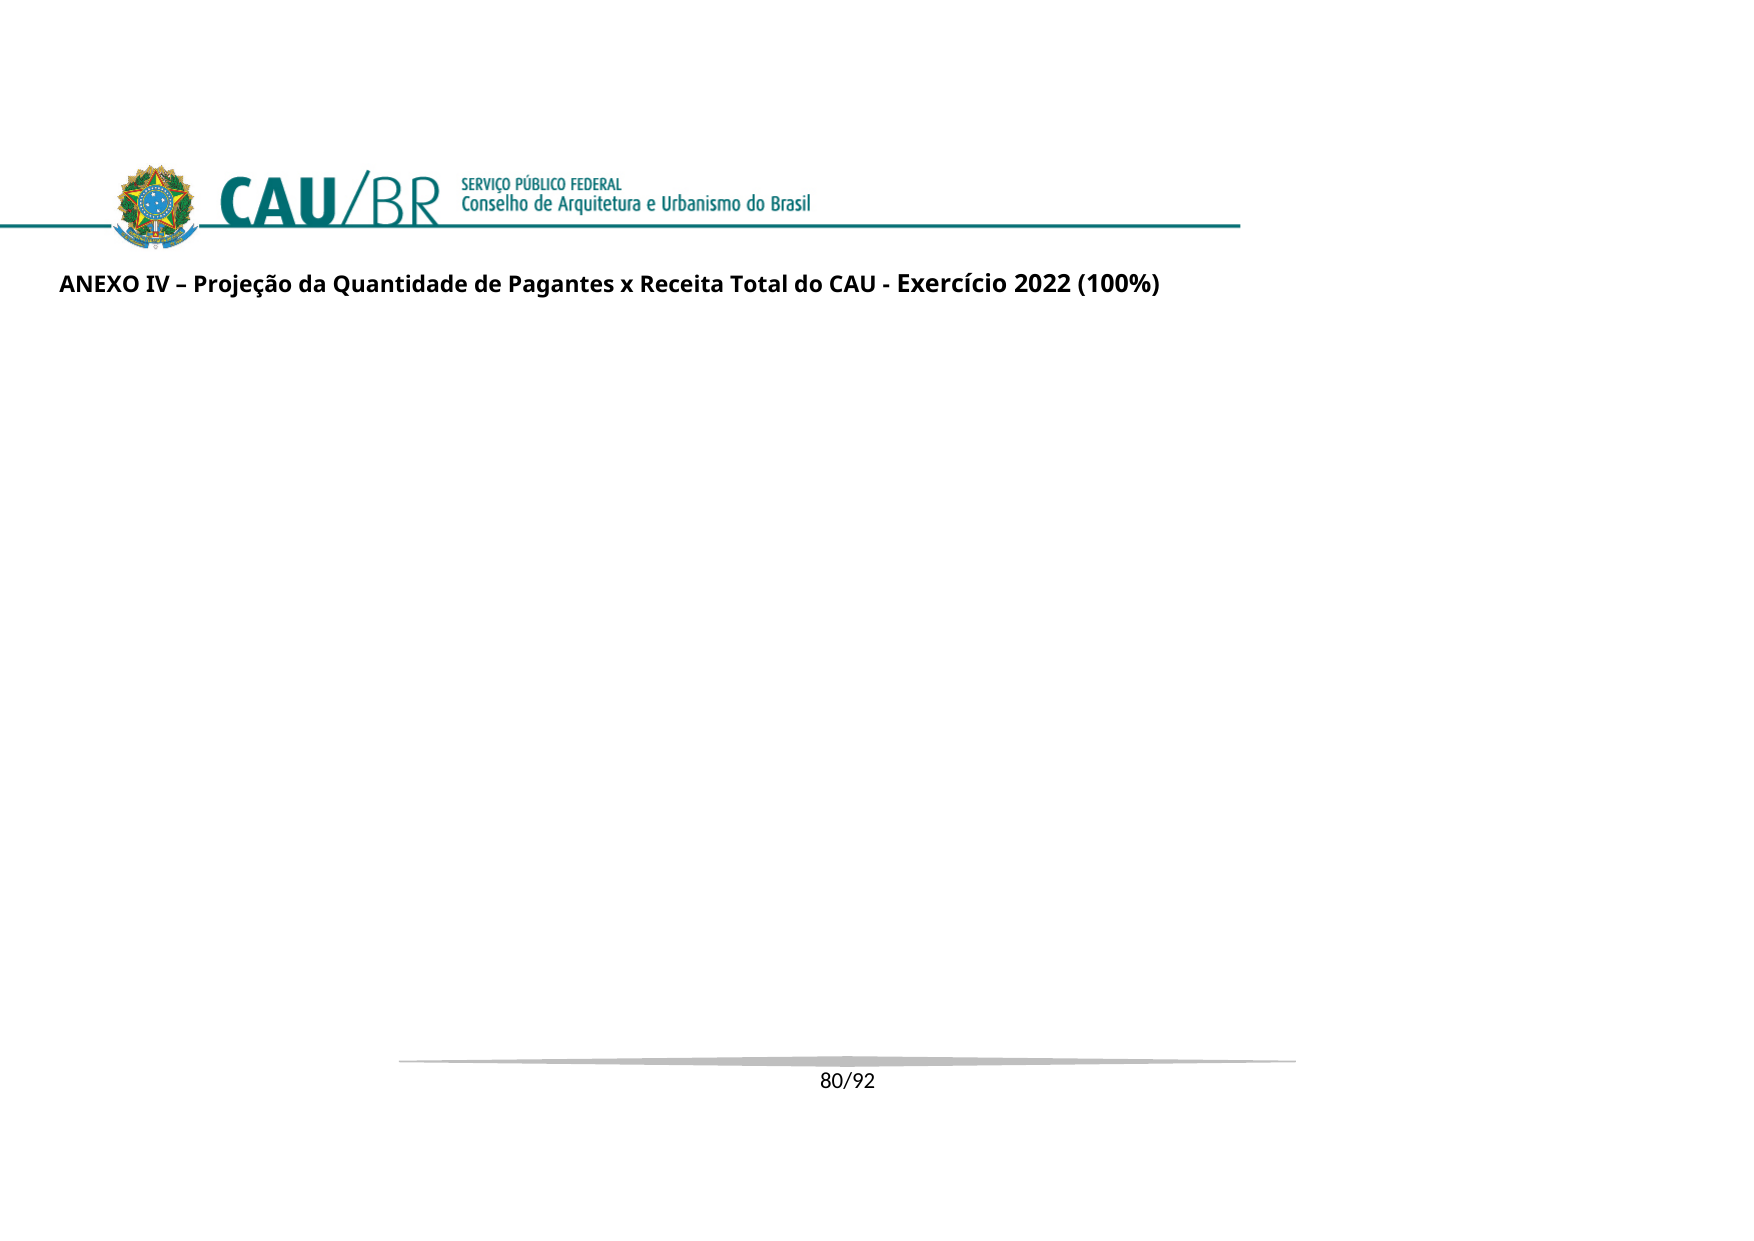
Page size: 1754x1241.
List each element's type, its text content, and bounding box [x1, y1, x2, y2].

subtitle ANEXO IV – Projeção da Quantidade de Pagantes x Receita Total do CAU - Exercício 2022 (100%) [59, 265, 1577, 299]
